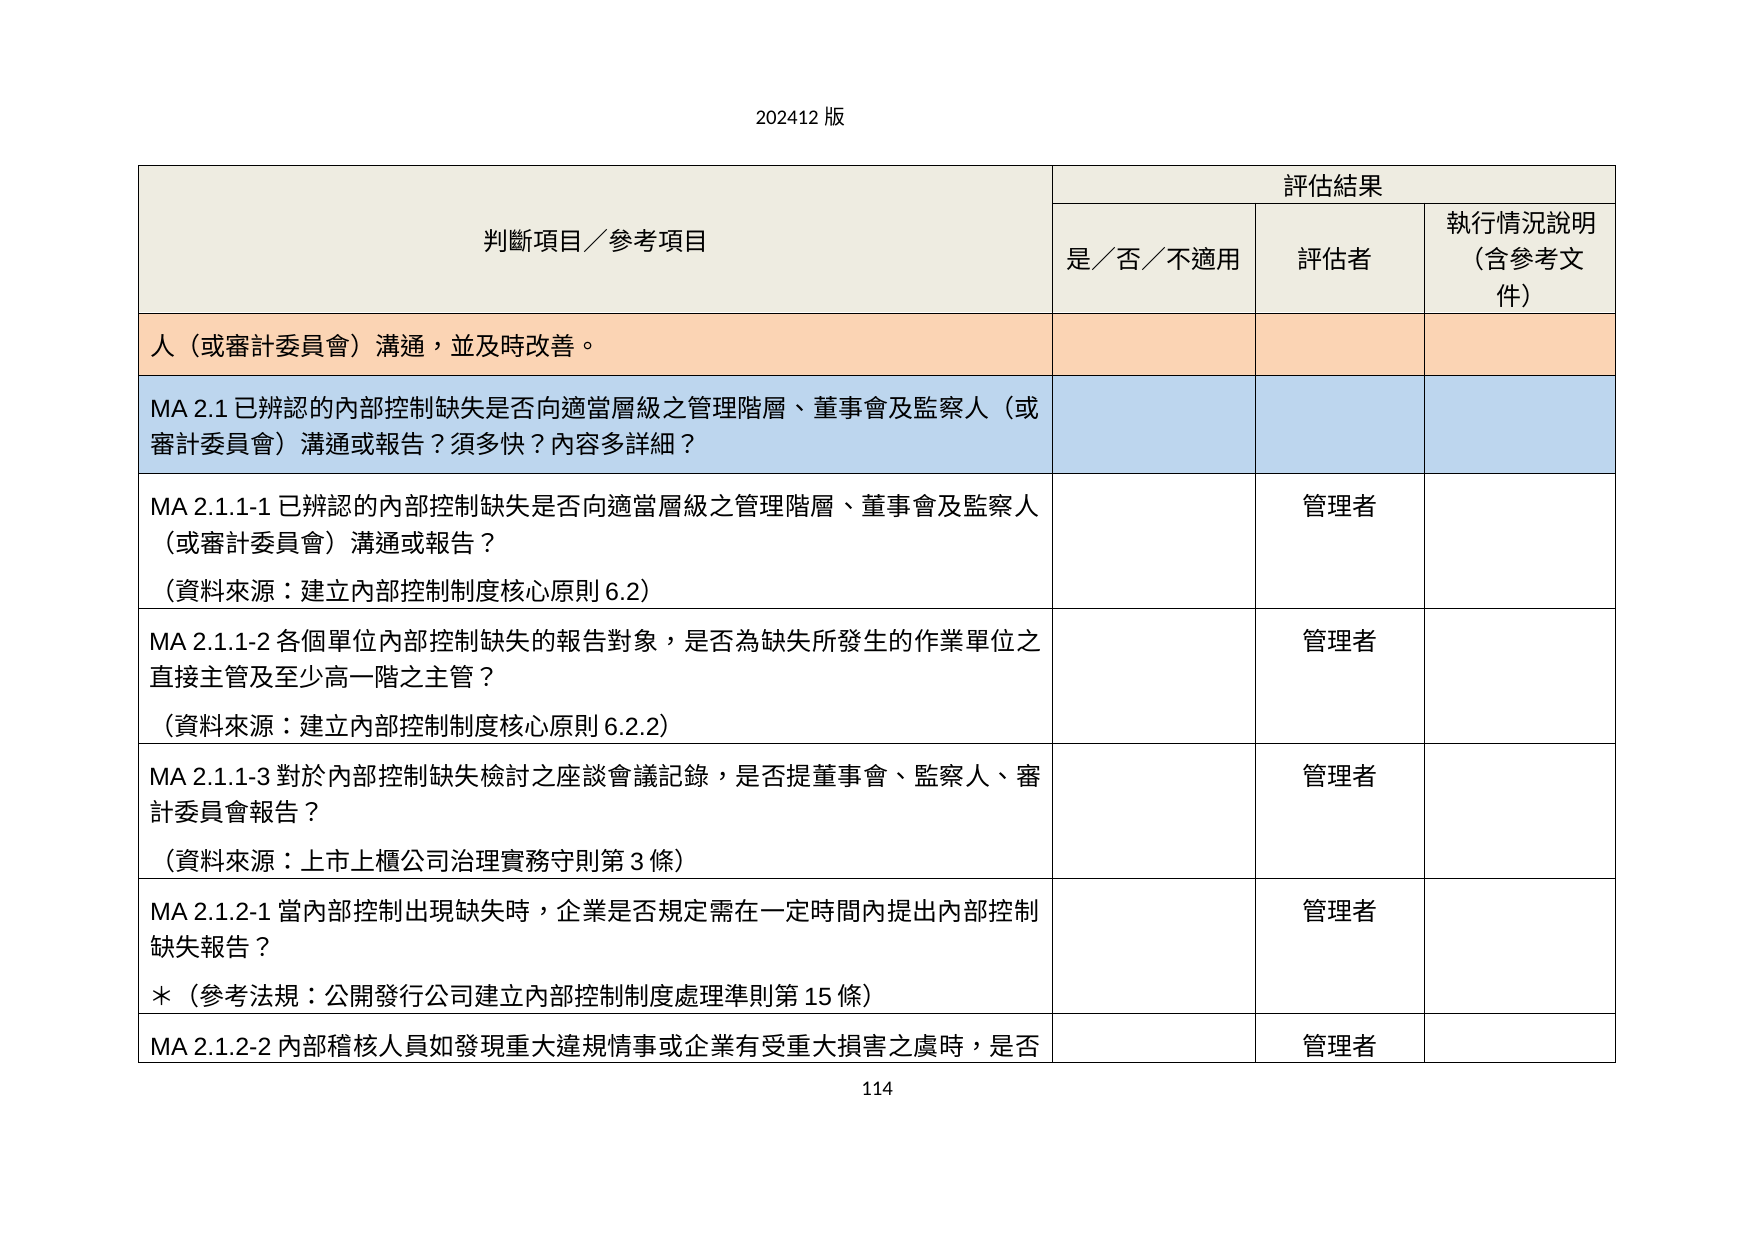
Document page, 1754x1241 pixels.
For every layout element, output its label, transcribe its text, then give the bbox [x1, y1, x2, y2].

table_cell MA 2.1.1-3對於內部控制缺失檢討之座談會議記錄，是否提董事會、監察人、審計委員會報告？ （資料來源：上市上櫃公司治理實務守則第3條） [139, 744, 1052, 878]
table_cell [1425, 1014, 1615, 1062]
table_cell [1053, 376, 1255, 473]
table_cell 評估者 [1256, 204, 1424, 312]
table_cell MA 2.1.1-1已辨認的內部控制缺失是否向適當層級之管理階層、董事會及監察人（或審計委員會）溝通或報告？ （資料來源：建立內部控制制度核心原則6.2） [139, 474, 1052, 608]
table_cell MA 2.1.2-2內部稽核人員如發現重大違規情事或企業有受重大損害之虞時，是否 [139, 1014, 1052, 1062]
table_cell 管理者 [1256, 744, 1424, 878]
table_cell 管理者 [1256, 609, 1424, 743]
table_cell [1425, 609, 1615, 743]
table_cell 管理者 [1256, 879, 1424, 1012]
table_cell [1053, 744, 1255, 878]
table_cell 是／否／不適用 [1053, 204, 1255, 312]
table_cell [1053, 1014, 1255, 1062]
table_header 評估結果 [1053, 166, 1615, 203]
table_cell MA 2.1.2-1當內部控制出現缺失時，企業是否規定需在一定時間內提出內部控制缺失報告？ ＊（參考法規：公開發行公司建立內部控制制度處理準則第15條） [139, 879, 1052, 1012]
table_cell [1425, 376, 1615, 473]
table_cell 管理者 [1256, 1014, 1424, 1062]
table_cell MA 2.1已辨認的內部控制缺失是否向適當層級之管理階層、董事會及監察人（或審計委員會）溝通或報告？須多快？內容多詳細？ [139, 376, 1052, 473]
table_cell [1053, 609, 1255, 743]
table_cell [1053, 314, 1255, 375]
table_cell [1256, 376, 1424, 473]
table_cell 執行情況說明 （含參考文件） [1425, 204, 1615, 312]
table_cell [1053, 474, 1255, 608]
table_cell 人（或審計委員會）溝通，並及時改善。 [139, 314, 1052, 375]
table_cell MA 2.1.1-2各個單位內部控制缺失的報告對象，是否為缺失所發生的作業單位之直接主管及至少高一階之主管？ （資料來源：建立內部控制制度核心原則6.2.2） [139, 609, 1052, 743]
table_cell 管理者 [1256, 474, 1424, 608]
table_cell [1256, 314, 1424, 375]
table_cell [1425, 474, 1615, 608]
table_cell [1053, 879, 1255, 1012]
table_cell [1425, 744, 1615, 878]
table_header 判斷項目／參考項目 [139, 166, 1052, 312]
table_cell [1425, 879, 1615, 1012]
table_cell [1425, 314, 1615, 375]
